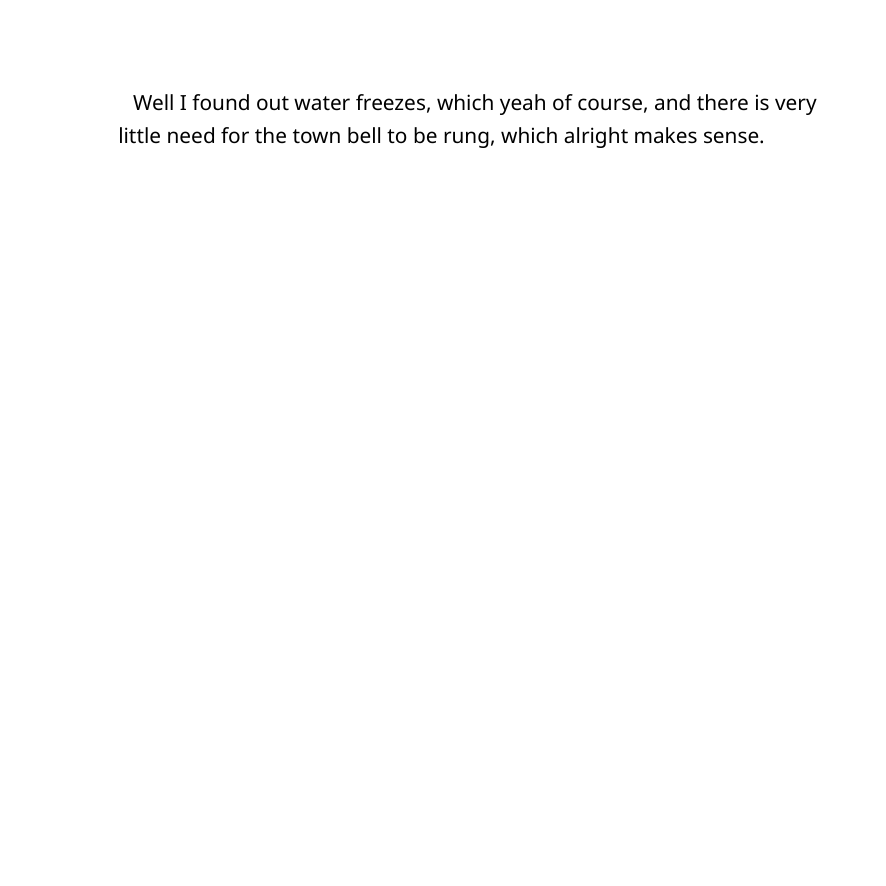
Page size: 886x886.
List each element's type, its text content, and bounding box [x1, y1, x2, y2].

text Well I found out water freezes, which yeah of course, and there is very little need for the town bell to be rung, which alright makes sense. [118, 88, 827, 149]
